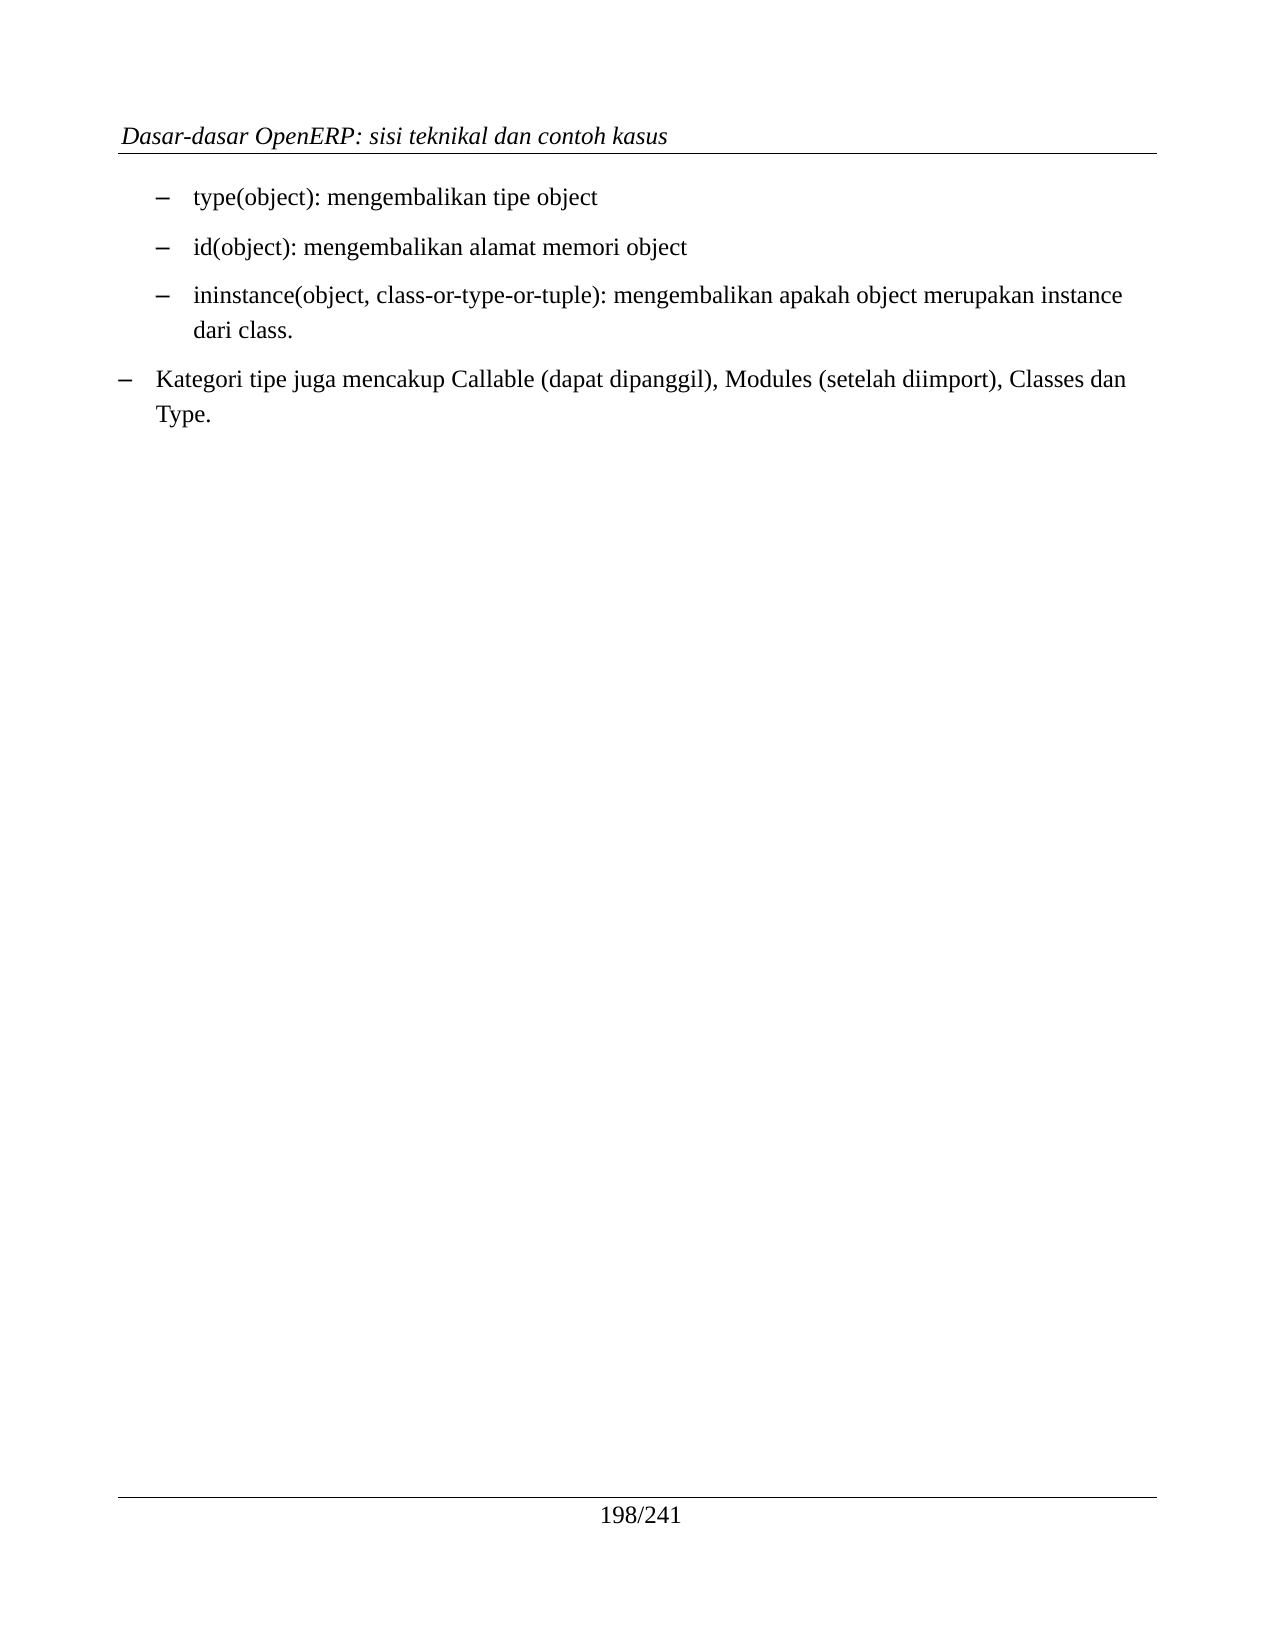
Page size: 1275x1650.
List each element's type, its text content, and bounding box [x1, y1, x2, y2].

list Kategori tipe juga mencakup Callable (dapat dipanggil), Modules (setelah diimport), Classes dan Type. [118, 364, 1157, 427]
list type(object): mengembalikan tipe object [156, 182, 1157, 211]
list id(object): mengembalikan alamat memori object [156, 232, 1157, 260]
list ininstance(object, class-or-type-or-tuple): mengembalikan apakah object merupakan instance dari class. [156, 281, 1157, 344]
